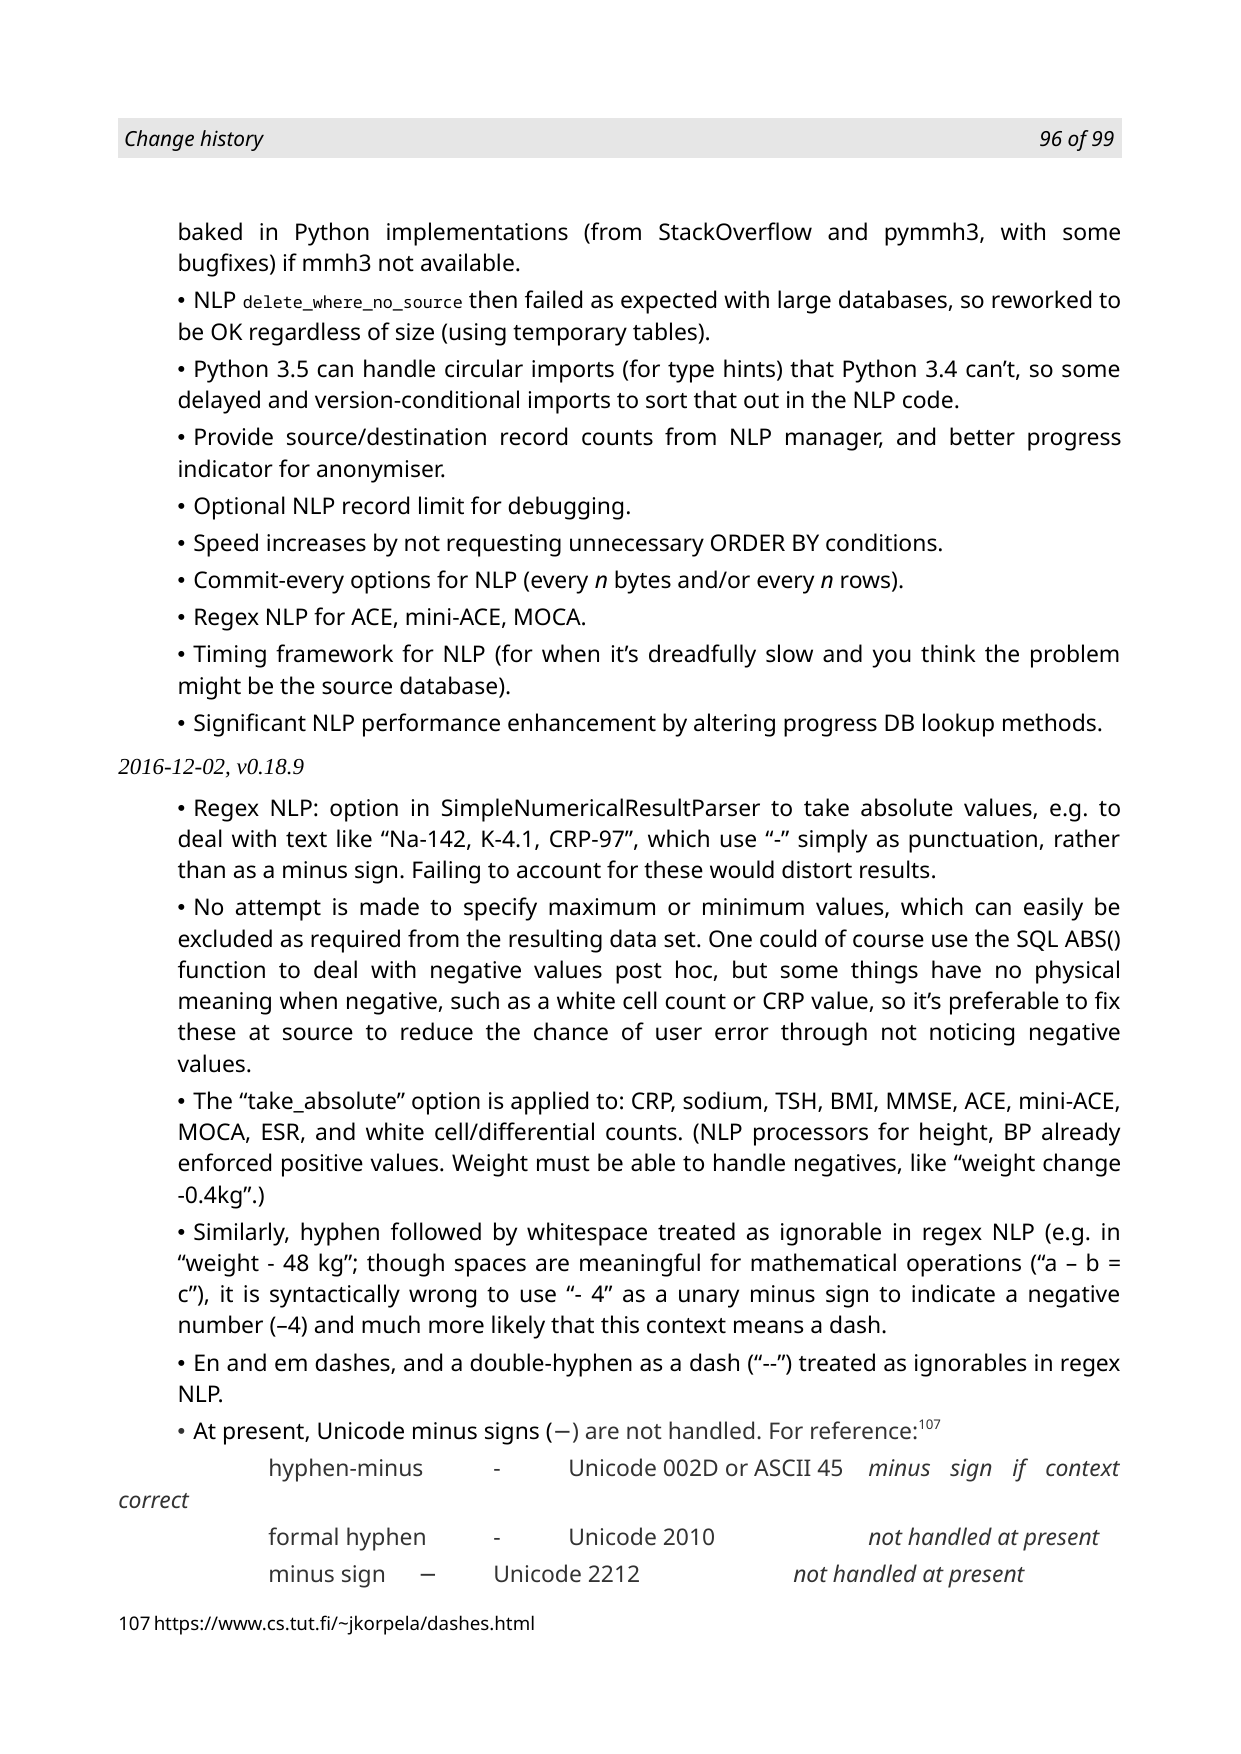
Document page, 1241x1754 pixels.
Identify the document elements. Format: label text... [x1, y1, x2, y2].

list https://www.cs.tut.fi/~jkorpela/dashes.html [118, 1610, 1122, 1636]
text hyphen-minus - Unicode 002D or ASCII 45 minus sign if context correct [118, 1452, 1122, 1515]
list Similarly, hyphen followed by whitespace treated as ignorable in regex NLP (e.g. in “weight - 48 kg”; though spaces are meaningful for mathematical operations (“a – b = c”), it is syntactically wrong to use “- 4” as a unary minus sign to indicate a negative number (–4) and much more likely that this context means a dash. [177, 1216, 1122, 1341]
list Provide source/destination record counts from NLP manager, and better progress indicator for anonymiser. [177, 421, 1122, 484]
list Commit-every options for NLP (every n bytes and/or every n rows). [177, 564, 1122, 595]
list baked in Python implementations (from StackOverflow and pymmh3, with some bugfixes) if mmh3 not available. [177, 216, 1122, 278]
list Regex NLP for ACE, mini-ACE, MOCA. [177, 601, 1122, 632]
list Optional NLP record limit for debugging. [177, 490, 1122, 521]
list Python 3.5 can handle circular imports (for type hints) that Python 3.4 can’t, so some delayed and version-conditional imports to sort that out in the NLP code. [177, 353, 1122, 415]
list No attempt is made to specify maximum or minimum values, which can easily be excluded as required from the resulting data set. One could of course use the SQL ABS() function to deal with negative values post hoc, but some things have no physical meaning when negative, such as a white cell count or CRP value, so it’s preferable to fix these at source to reduce the chance of user error through not noticing negative values. [177, 891, 1122, 1079]
text formal hyphen ‐ Unicode 2010 not handled at present [118, 1521, 1122, 1552]
text minus sign − Unicode 2212 not handled at present [118, 1558, 1122, 1589]
list Timing framework for NLP (for when it’s dreadfully slow and you think the problem might be the source database). [177, 638, 1122, 701]
list The “take_absolute” option is applied to: CRP, sodium, TSH, BMI, MMSE, ACE, mini-ACE, MOCA, ESR, and white cell/differential counts. (NLP processors for height, BP already enforced positive values. Weight must be able to handle negatives, like “weight change -0.4kg”.) [177, 1085, 1122, 1210]
list Regex NLP: option in SimpleNumericalResultParser to take absolute values, e.g. to deal with text like “Na-142, K-4.1, CRP-97”, which use “-” simply as punctuation, rather than as a minus sign. Failing to account for these would distort results. [177, 792, 1122, 885]
list En and em dashes, and a double-hyphen as a dash (“--”) treated as ignorables in regex NLP. [177, 1347, 1122, 1409]
list At present, Unicode minus signs (−) are not handled. For reference: [177, 1415, 1122, 1446]
subtitle 2016-12-02, v0.18.9 [118, 753, 1122, 779]
list NLP delete_where_no_source then failed as expected with large databases, so reworked to be OK regardless of size (using temporary tables). [177, 284, 1122, 347]
list Speed increases by not requesting unnecessary ORDER BY conditions. [177, 527, 1122, 558]
list Significant NLP performance enhancement by altering progress DB lookup methods. [177, 707, 1122, 738]
